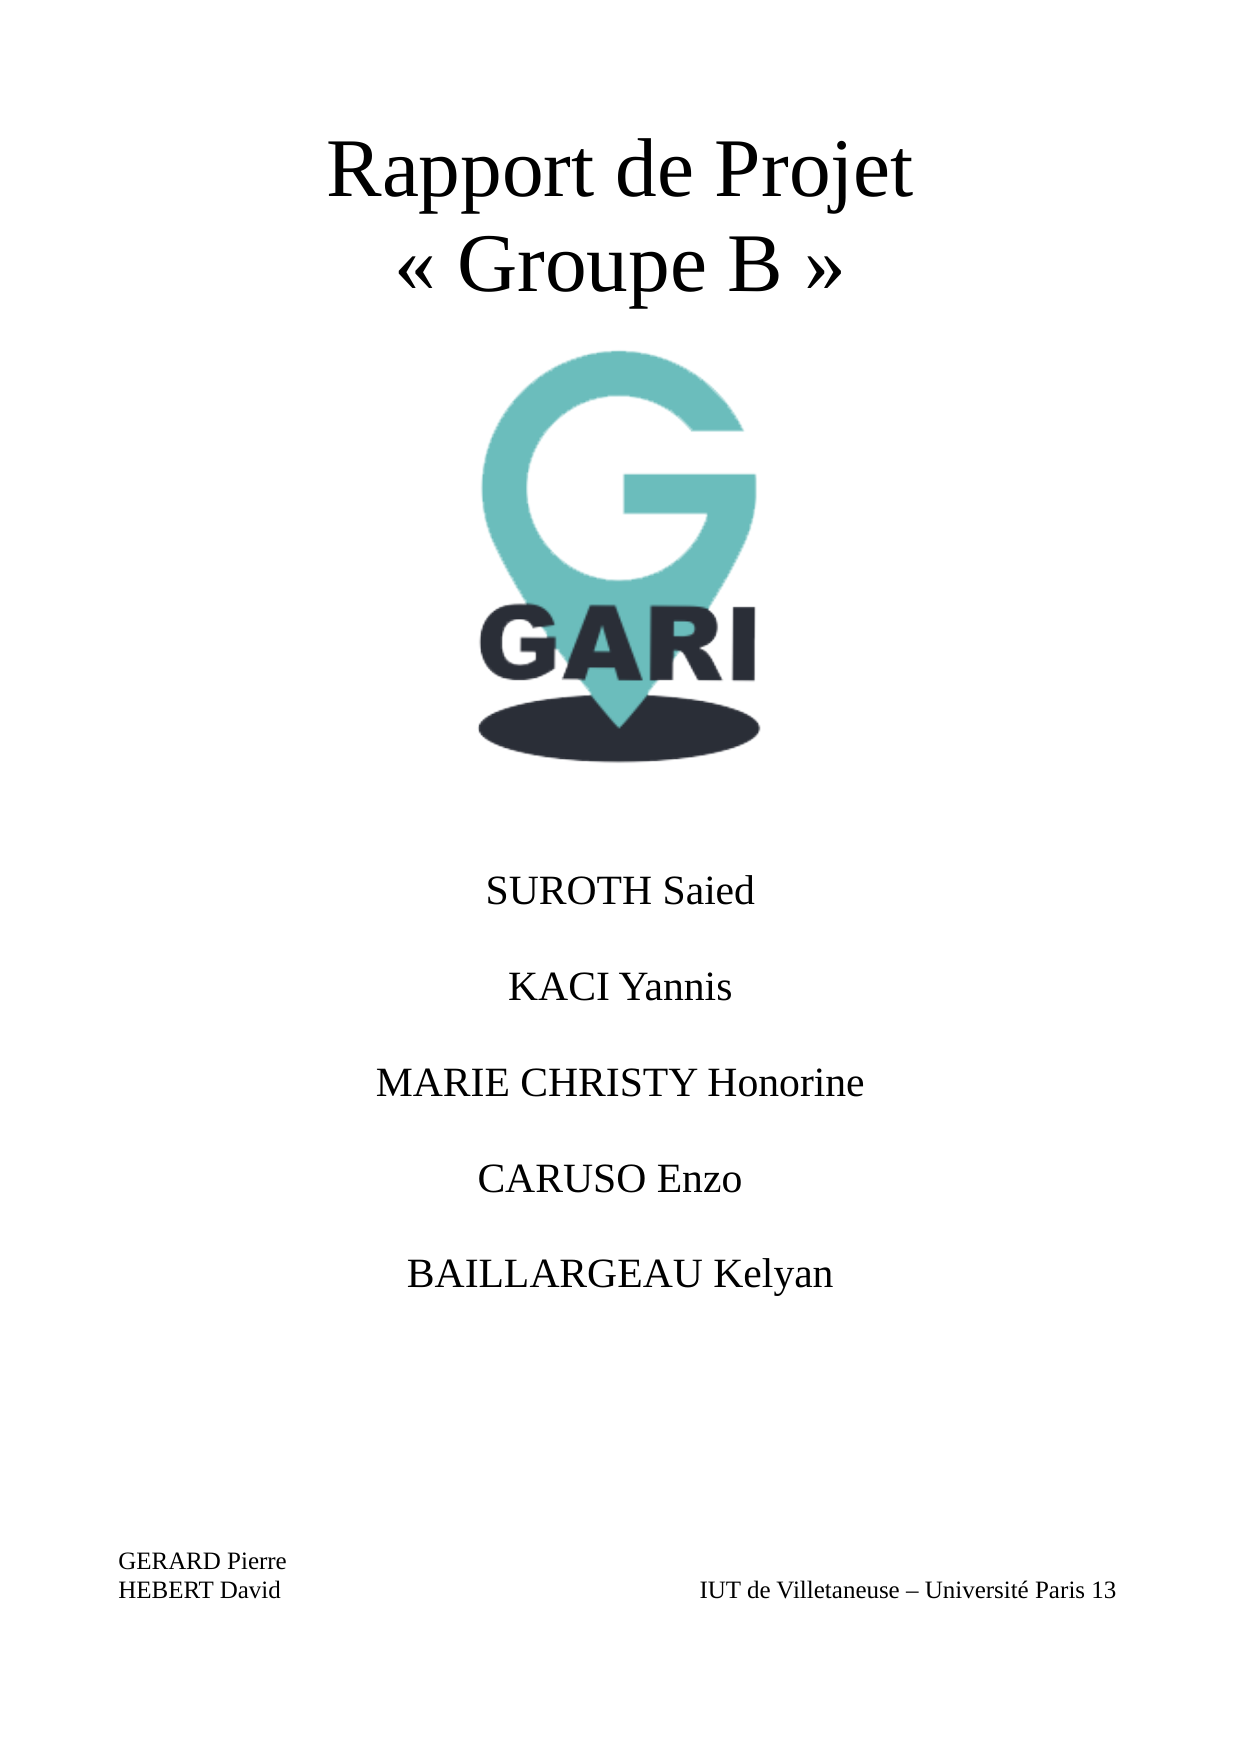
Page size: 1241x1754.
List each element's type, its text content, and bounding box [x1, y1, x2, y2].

text KACI Yannis [118, 961, 1122, 1009]
text MARIE CHRISTY Honorine [118, 1057, 1122, 1105]
text SUROTH Saied [118, 866, 1122, 913]
text CARUSO Enzo [118, 1153, 1122, 1201]
text Rapport de Projet [118, 118, 1122, 214]
text HEBERT David IUT de Villetaneuse – Université Paris 13 [118, 1575, 1122, 1603]
text « Groupe B » [118, 214, 1122, 310]
text BAILLARGEAU Kelyan [118, 1249, 1122, 1297]
picture [433, 309, 807, 828]
text GERARD Pierre [118, 1546, 1122, 1575]
